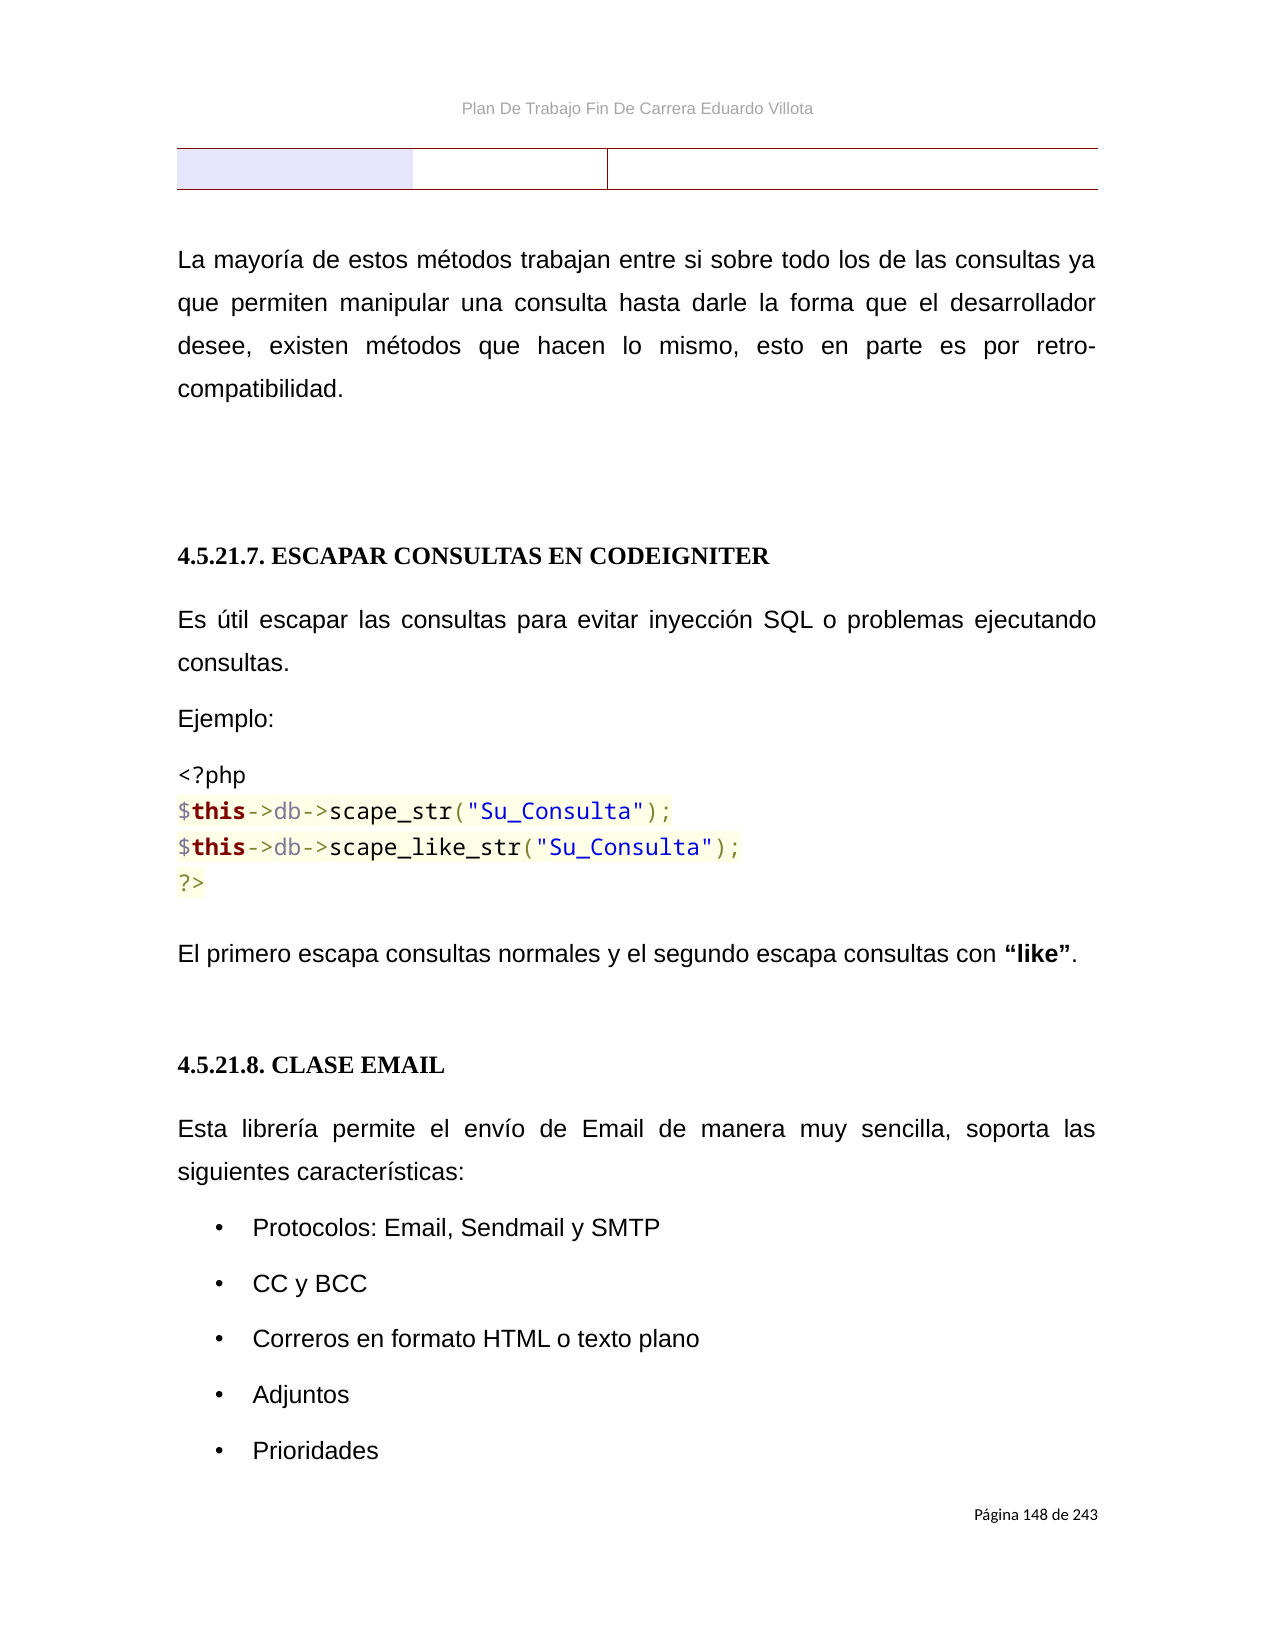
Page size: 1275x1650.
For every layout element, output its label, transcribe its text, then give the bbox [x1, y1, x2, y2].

text Esta librería permite el envío de Email de manera muy sencilla, soporta las siguientes características: [177, 1114, 1098, 1186]
list Correros en formato HTML o texto plano [215, 1324, 1098, 1353]
table_cell [413, 149, 607, 189]
text 4.5.21.7. ESCAPAR CONSULTAS EN CODEIGNITER [177, 541, 1098, 569]
text ?> [177, 867, 1098, 898]
list Adjuntos [215, 1380, 1098, 1409]
text <?php [177, 759, 1098, 790]
text $this->db->scape_like_str("Su_Consulta"); [177, 831, 1098, 862]
text Ejemplo: [177, 703, 1098, 732]
text $this->db->scape_str("Su_Consulta"); [177, 795, 1098, 826]
text El primero escapa consultas normales y el segundo escapa consultas con “like”. [177, 939, 1098, 968]
table_cell [608, 149, 1097, 189]
text La mayoría de estos métodos trabajan entre si sobre todo los de las consultas ya que permiten manipular una consulta hasta darle la forma que el desarrollador desee, existen métodos que hacen lo mismo, esto en parte es por retro-compatibilidad. [177, 244, 1098, 403]
list CC y BCC [215, 1268, 1098, 1297]
text 4.5.21.8. CLASE EMAIL [177, 1050, 1098, 1079]
table_cell [177, 149, 413, 189]
list Prioridades [215, 1436, 1098, 1464]
text Es útil escapar las consultas para evitar inyección SQL o problemas ejecutando consultas. [177, 605, 1098, 677]
list Protocolos: Email, Sendmail y SMTP [215, 1213, 1098, 1242]
